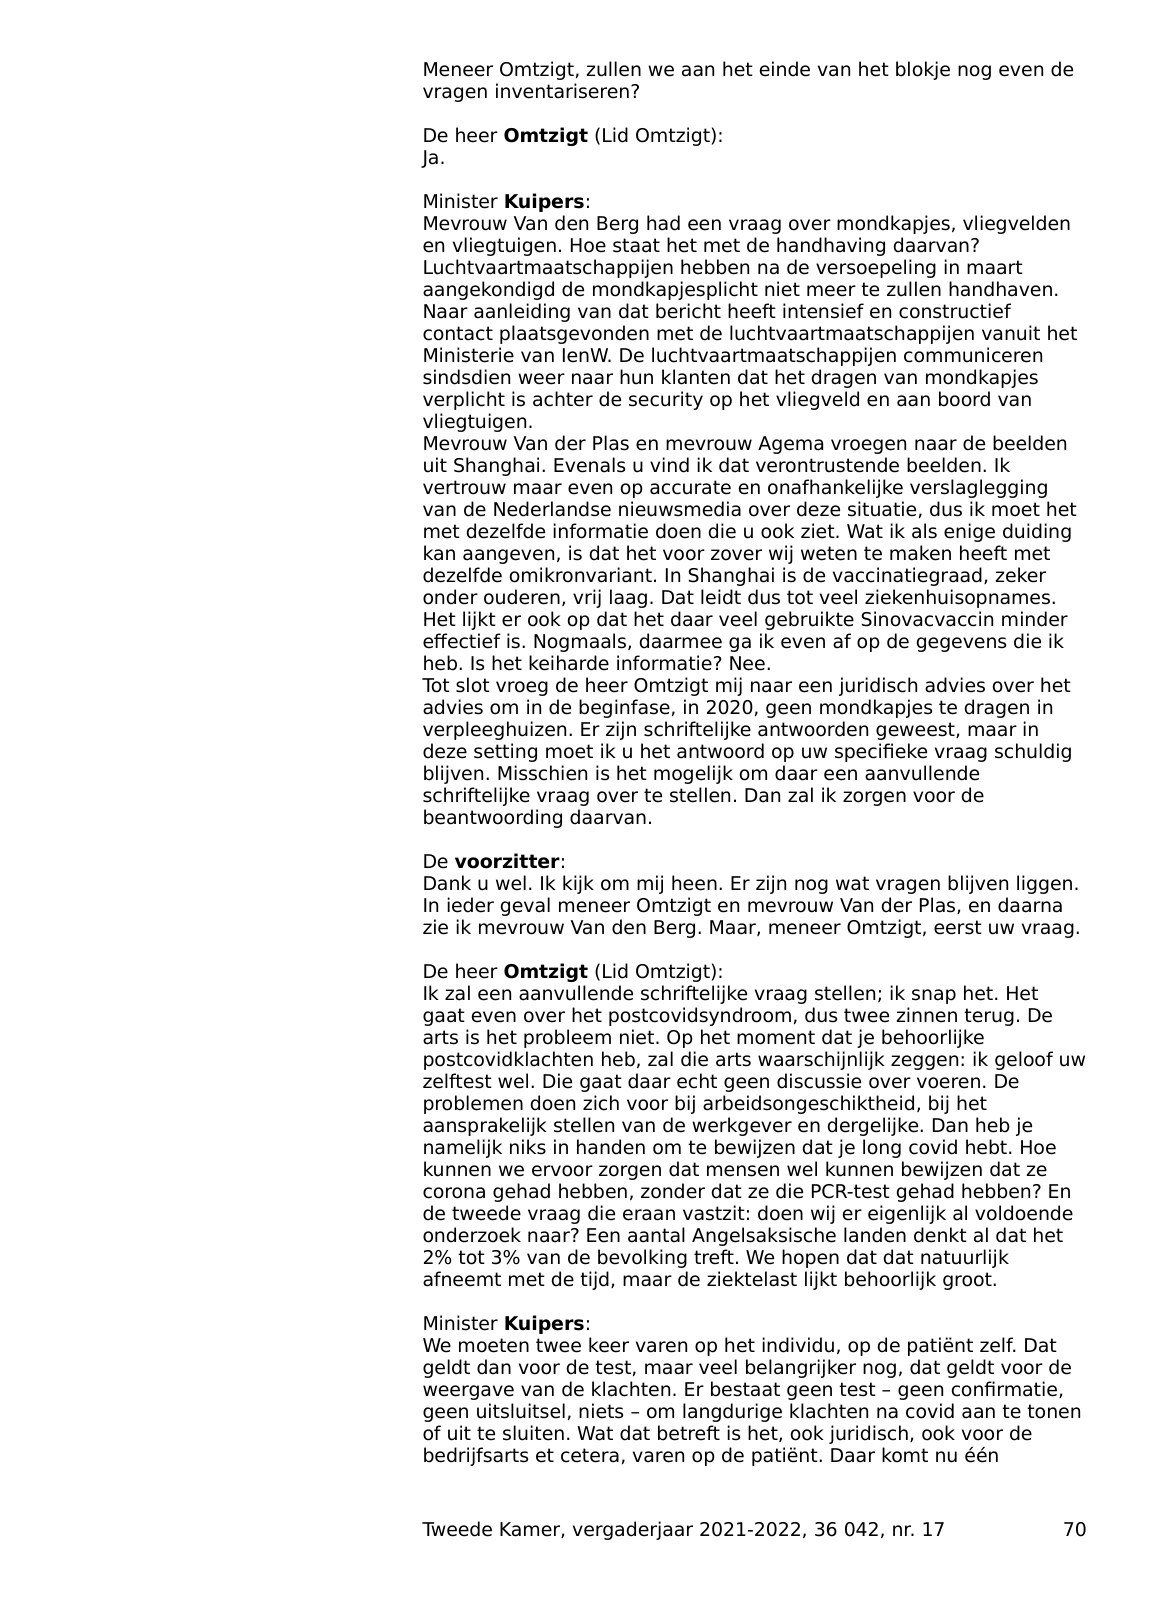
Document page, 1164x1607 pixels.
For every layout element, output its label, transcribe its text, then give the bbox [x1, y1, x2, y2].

text Ja. [422, 147, 1087, 169]
text Ik zal een aanvullende schriftelijke vraag stellen; ik snap het. Het gaat even over het postcovidsyndroom, dus twee zinnen terug. De arts is het probleem niet. Op het moment dat je behoorlijke postcovidklachten heb, zal die arts waarschijnlijk zeggen: ik geloof uw zelftest wel. Die gaat daar echt geen discussie over voeren. De problemen doen zich voor bij arbeidsongeschiktheid, bij het aansprakelijk stellen van de werkgever en dergelijke. Dan heb je namelijk niks in handen om te bewijzen dat je long covid hebt. Hoe kunnen we ervoor zorgen dat mensen wel kunnen bewijzen dat ze corona gehad hebben, zonder dat ze die PCR-test gehad hebben? En de tweede vraag die eraan vastzit: doen wij er eigenlijk al voldoende onderzoek naar? Een aantal Angelsaksische landen denkt al dat het 2% tot 3% van de bevolking treft. We hopen dat dat natuurlijk afneemt met de tijd, maar de ziektelast lijkt behoorlijk groot. [422, 983, 1087, 1291]
text Tot slot vroeg de heer Omtzigt mij naar een juridisch advies over het advies om in de beginfase, in 2020, geen mondkapjes te dragen in verpleeghuizen. Er zijn schriftelijke antwoorden geweest, maar in deze setting moet ik u het antwoord op uw specifieke vraag schuldig blijven. Misschien is het mogelijk om daar een aanvullende schriftelijke vraag over te stellen. Dan zal ik zorgen voor de beantwoording daarvan. [422, 675, 1087, 829]
text Dank u wel. Ik kijk om mij heen. Er zijn nog wat vragen blijven liggen. In ieder geval meneer Omtzigt en mevrouw Van der Plas, en daarna zie ik mevrouw Van den Berg. Maar, meneer Omtzigt, eerst uw vraag. [422, 873, 1087, 939]
text Minister Kuipers: [422, 1313, 1087, 1335]
text Mevrouw Van den Berg had een vraag over mondkapjes, vliegvelden en vliegtuigen. Hoe staat het met de handhaving daarvan? Luchtvaartmaatschappijen hebben na de versoepeling in maart aangekondigd de mondkapjesplicht niet meer te zullen handhaven. Naar aanleiding van dat bericht heeft intensief en constructief contact plaatsgevonden met de luchtvaartmaatschappijen vanuit het Ministerie van IenW. De luchtvaartmaatschappijen communiceren sindsdien weer naar hun klanten dat het dragen van mondkapjes verplicht is achter de security op het vliegveld en aan boord van vliegtuigen. [422, 213, 1087, 433]
text Meneer Omtzigt, zullen we aan het einde van het blokje nog even de vragen inventariseren? [422, 59, 1087, 103]
text De voorzitter: [422, 851, 1087, 873]
text Mevrouw Van der Plas en mevrouw Agema vroegen naar de beelden uit Shanghai. Evenals u vind ik dat verontrustende beelden. Ik vertrouw maar even op accurate en onafhankelijke verslaglegging van de Nederlandse nieuwsmedia over deze situatie, dus ik moet het met dezelfde informatie doen die u ook ziet. Wat ik als enige duiding kan aangeven, is dat het voor zover wij weten te maken heeft met dezelfde omikronvariant. In Shanghai is de vaccinatiegraad, zeker onder ouderen, vrij laag. Dat leidt dus tot veel ziekenhuisopnames. Het lijkt er ook op dat het daar veel gebruikte Sinovacvaccin minder effectief is. Nogmaals, daarmee ga ik even af op de gegevens die ik heb. Is het keiharde informatie? Nee. [422, 433, 1087, 675]
text We moeten twee keer varen op het individu, op de patiënt zelf. Dat geldt dan voor de test, maar veel belangrijker nog, dat geldt voor de weergave van de klachten. Er bestaat geen test – geen confirmatie, geen uitsluitsel, niets – om langdurige klachten na covid aan te tonen of uit te sluiten. Wat dat betreft is het, ook juridisch, ook voor de bedrijfsarts et cetera, varen op de patiënt. Daar komt nu één [422, 1335, 1087, 1467]
text Minister Kuipers: [422, 191, 1087, 213]
text De heer Omtzigt (Lid Omtzigt): [422, 125, 1087, 147]
text De heer Omtzigt (Lid Omtzigt): [422, 961, 1087, 983]
